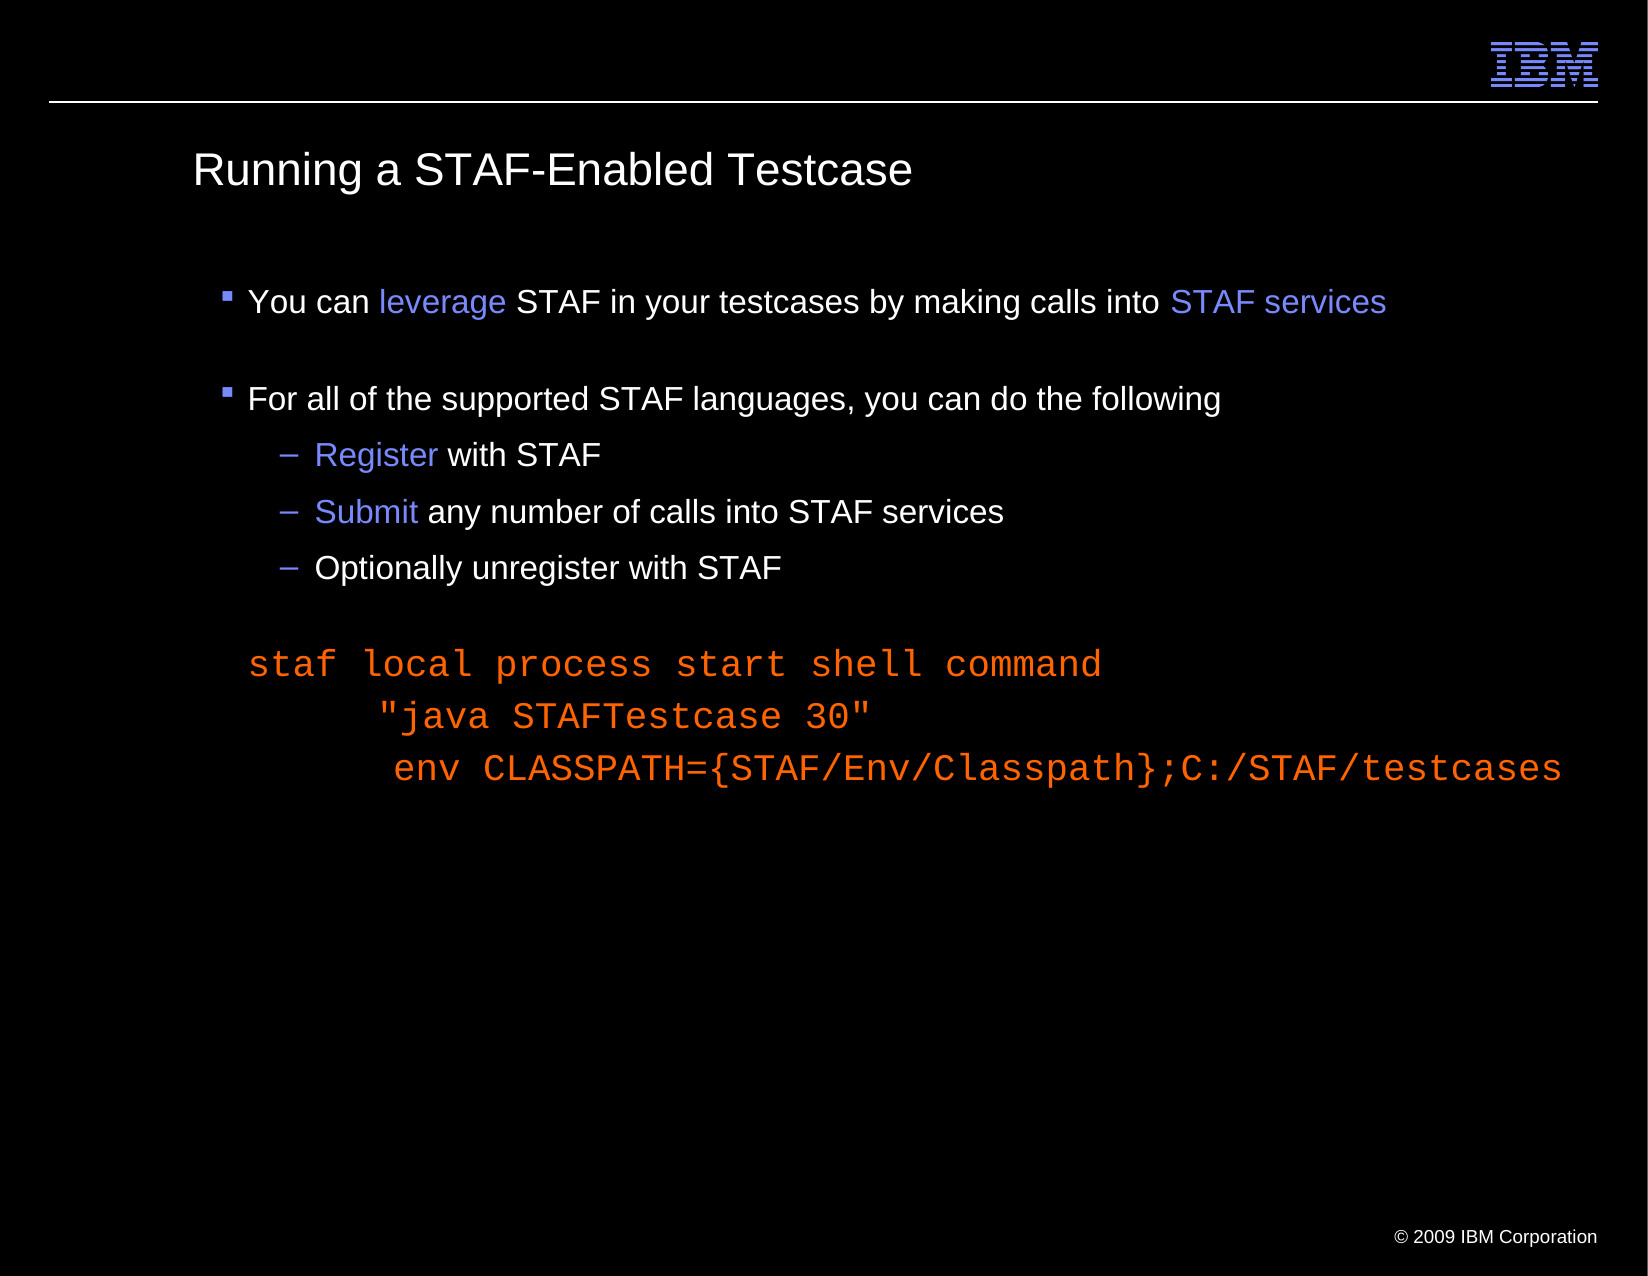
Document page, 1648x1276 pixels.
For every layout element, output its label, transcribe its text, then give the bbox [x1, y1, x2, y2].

picture [1491, 42, 1598, 87]
title Running a STAF-Enabled Testcase [175, 137, 1648, 231]
text_box You can leverage STAF in your testcases by making calls into STAF services For all of the supported STAF languages, you can do the following Register with STAF Submit any number of calls into STAF services Optionally unregister with STAF staf local process start shell command "java STAFTestcase 30" env CLASSPATH={STAF/Env/Classpath};C:/STAF/testcases [220, 280, 1601, 985]
